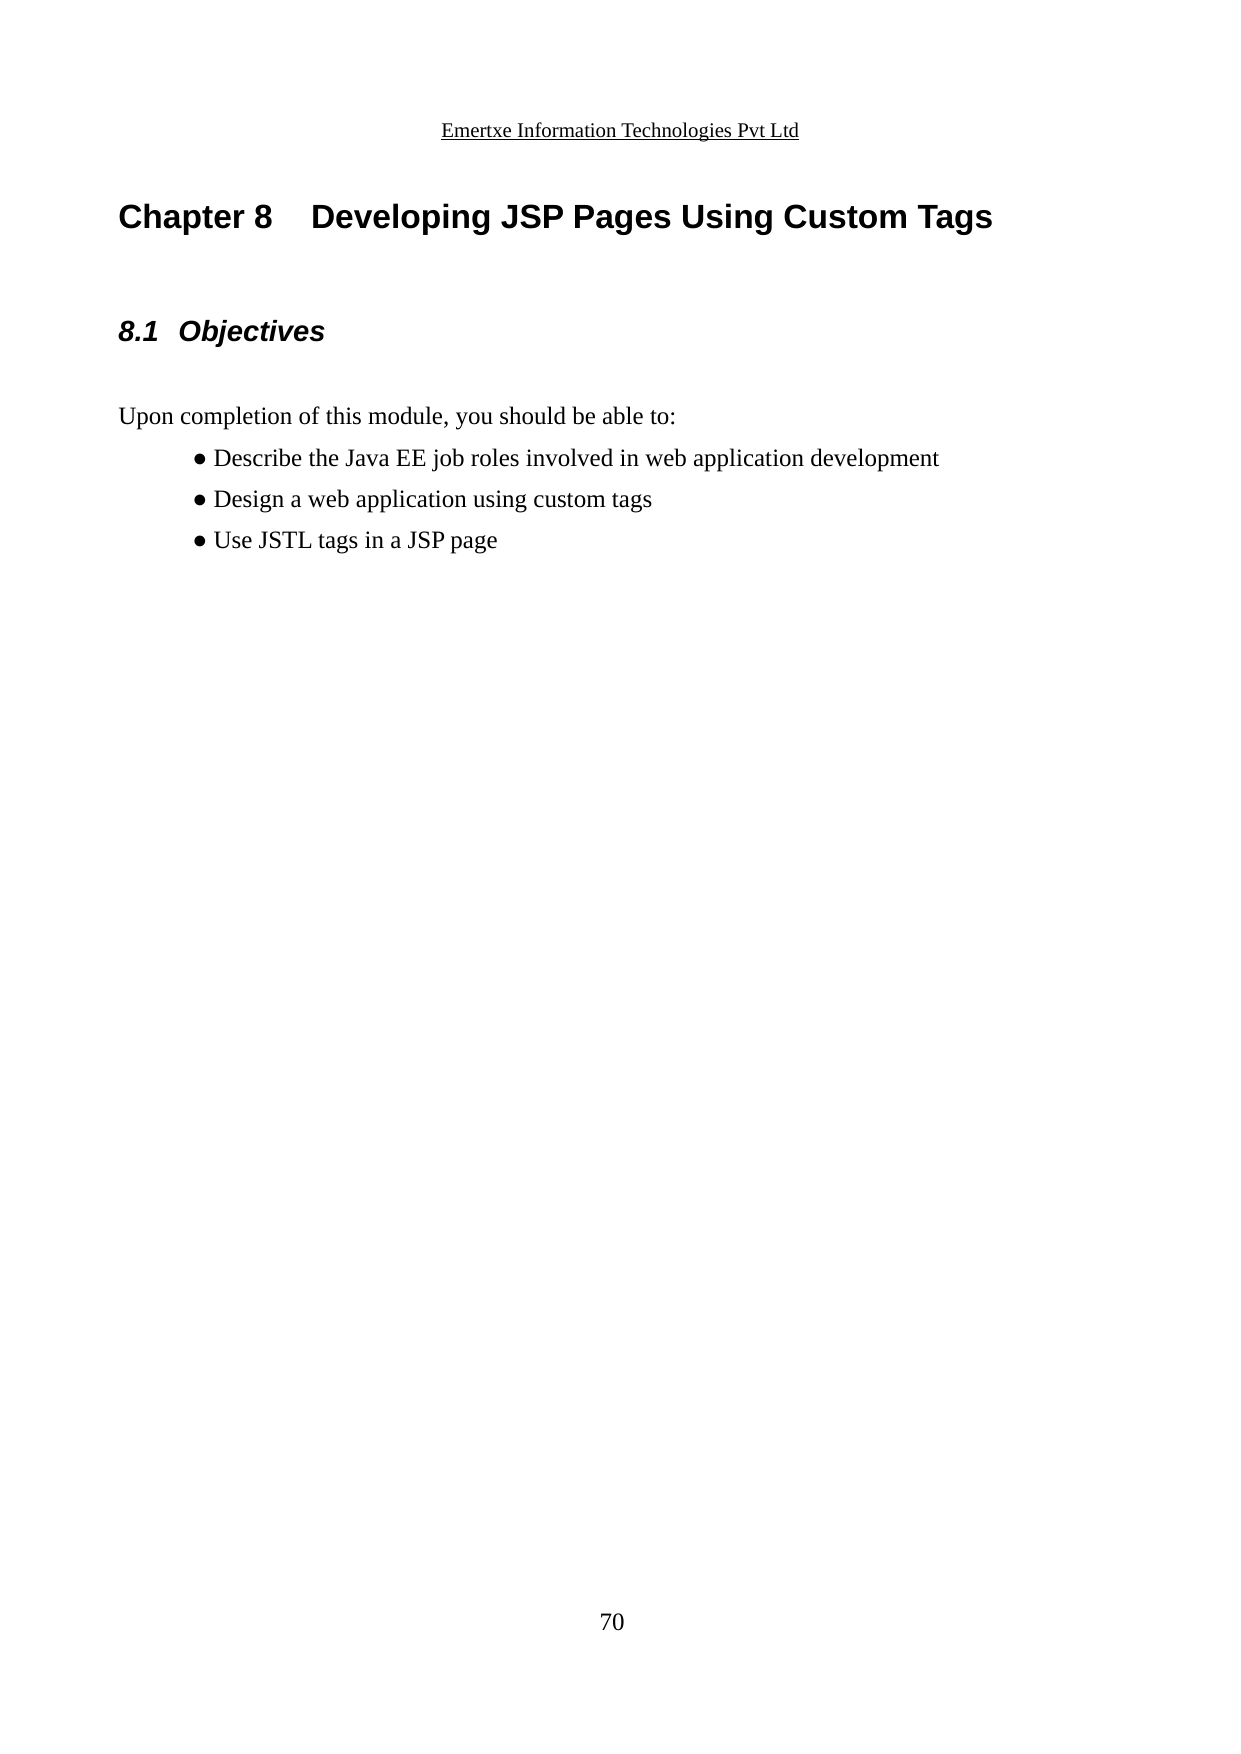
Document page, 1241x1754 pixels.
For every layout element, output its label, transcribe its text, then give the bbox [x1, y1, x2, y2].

subtitle Objectives [118, 314, 1122, 348]
text ● Use JSTL tags in a JSP page [118, 525, 1122, 554]
text ● Describe the Java EE job roles involved in web application development [118, 443, 1122, 471]
text ● Design a web application using custom tags [118, 484, 1122, 513]
text Upon completion of this module, you should be able to: [118, 401, 1122, 430]
subtitle Developing JSP Pages Using Custom Tags [118, 197, 1122, 235]
